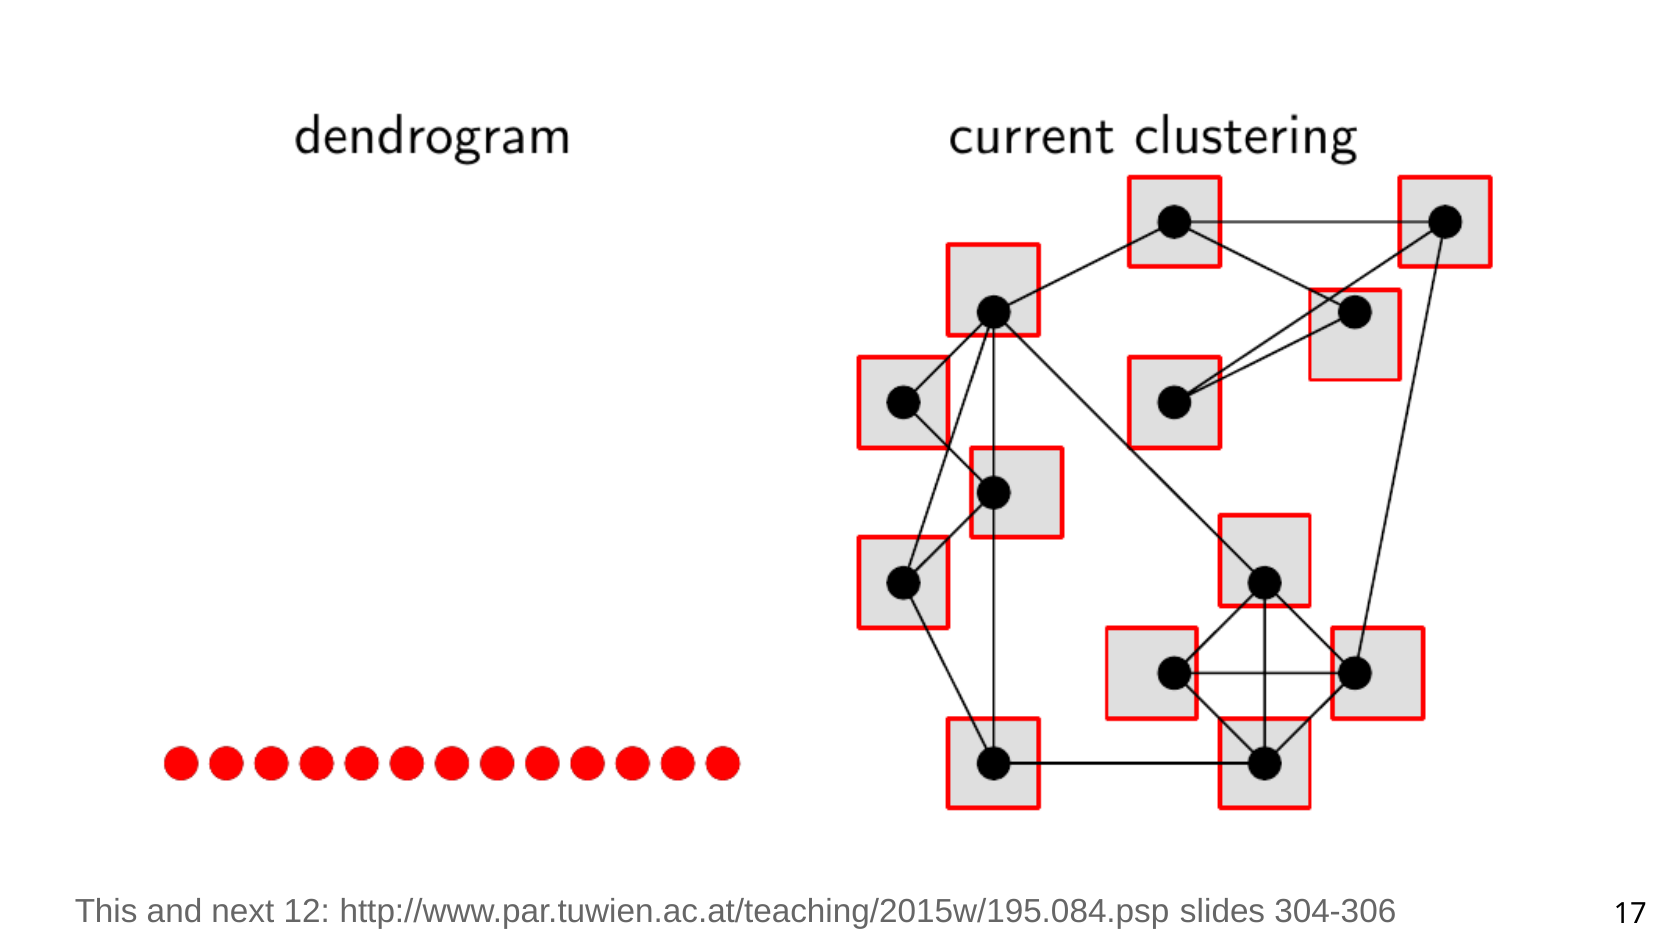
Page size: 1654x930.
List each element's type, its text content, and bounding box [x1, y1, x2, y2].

picture [91, 86, 1543, 848]
text_box This and next 12: http://www.par.tuwien.ac.at/teaching/2015w/195.084.psp slides 304-306 [60, 885, 1546, 930]
